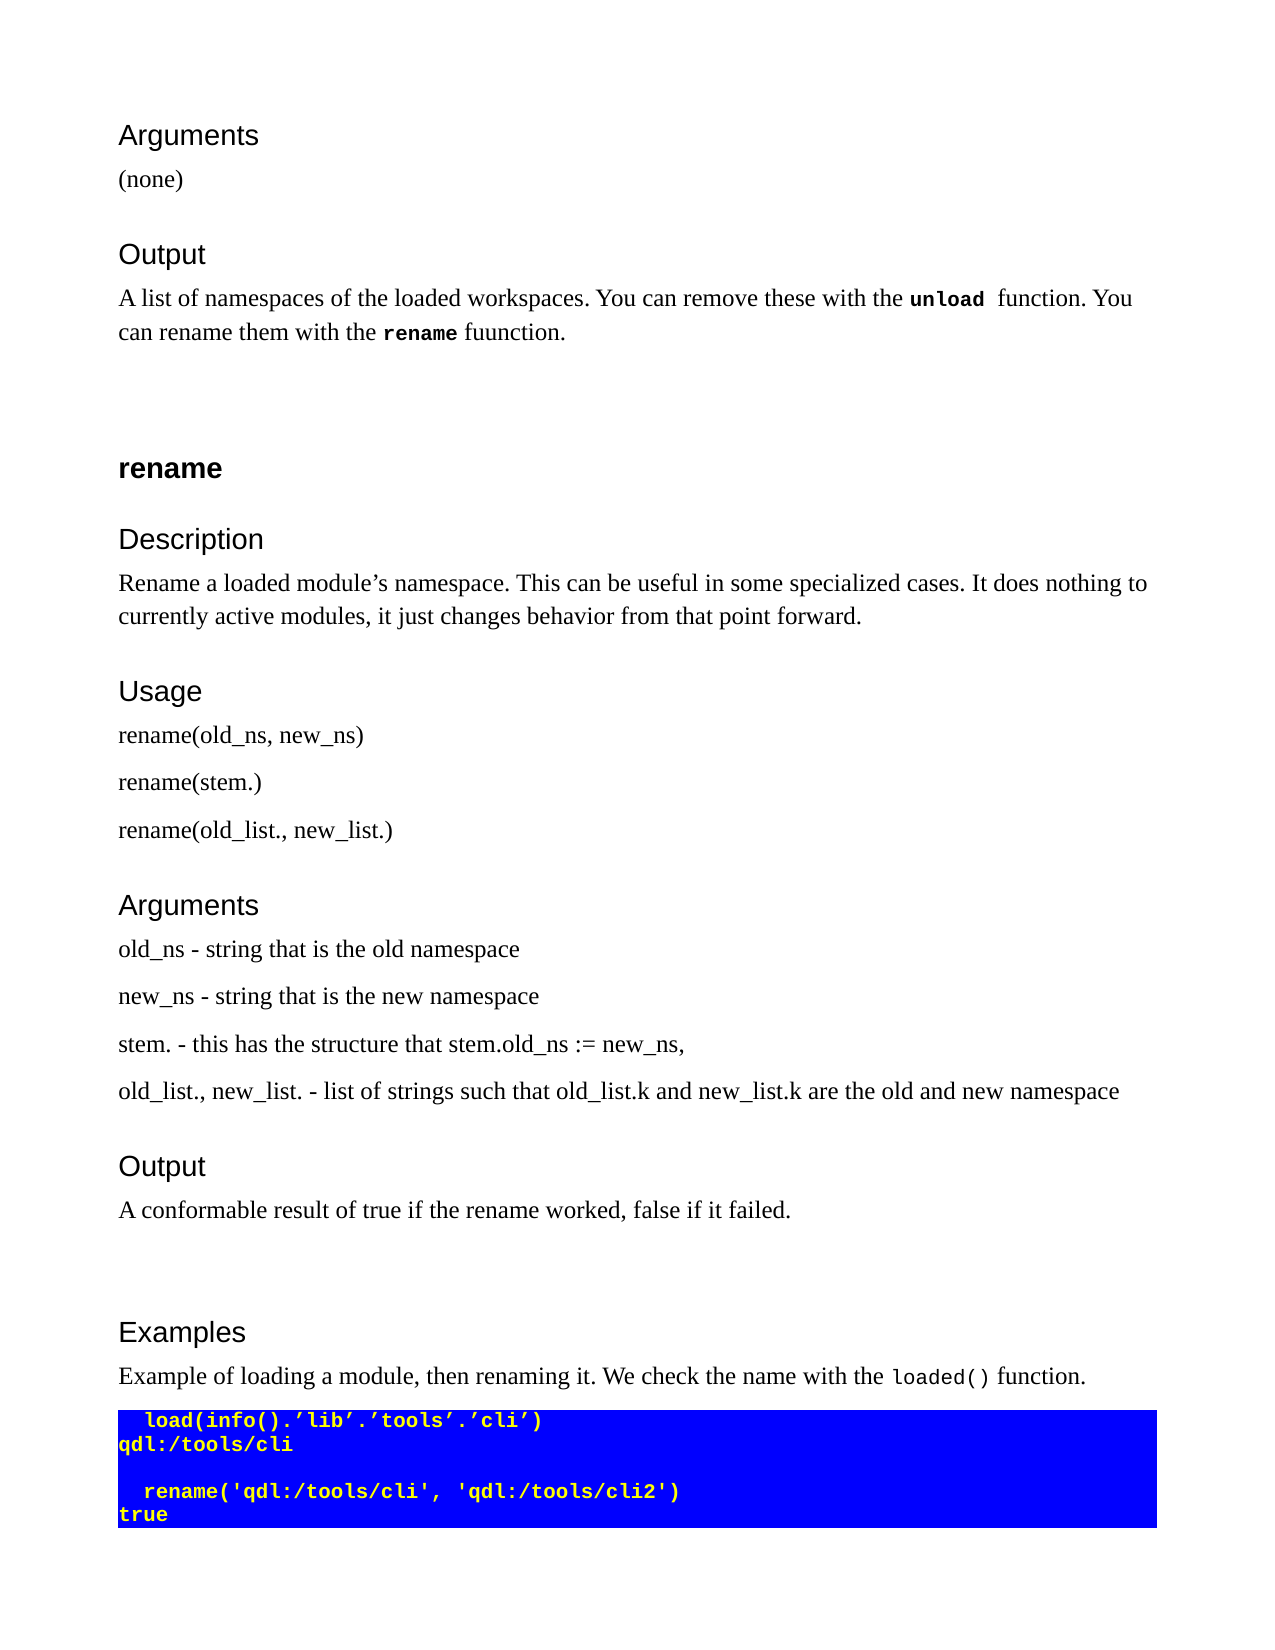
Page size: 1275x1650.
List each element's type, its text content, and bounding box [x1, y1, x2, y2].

text qdl:/tools/cli [118, 1433, 1157, 1457]
text rename(stem.) [118, 767, 1157, 796]
text old_list., new_list. - list of strings such that old_list.k and new_list.k are the old and new namespace [118, 1076, 1157, 1105]
text rename('qdl:/tools/cli', 'qdl:/tools/cli2') [118, 1481, 1157, 1504]
subtitle Examples [118, 1315, 1157, 1349]
subtitle Arguments [118, 888, 1157, 921]
text A conformable result of true if the rename worked, false if it failed. [118, 1195, 1157, 1224]
text A list of namespaces of the loaded workspaces. You can remove these with the unload function. You can rename them with the rename fuunction. [118, 283, 1157, 346]
text rename(old_ns, new_ns) [118, 720, 1157, 748]
subtitle Description [118, 522, 1157, 556]
text Example of loading a module, then renaming it. We check the name with the loaded() function. [118, 1361, 1157, 1391]
text rename(old_list., new_list.) [118, 815, 1157, 844]
text true [118, 1504, 1157, 1528]
text (none) [118, 164, 1157, 193]
text old_ns - string that is the old namespace [118, 934, 1157, 962]
subtitle rename [118, 451, 1157, 484]
subtitle Output [118, 1149, 1157, 1183]
subtitle Arguments [118, 118, 1157, 152]
text new_ns - string that is the new namespace [118, 981, 1157, 1010]
text stem. - this has the structure that stem.old_ns := new_ns, [118, 1029, 1157, 1058]
text load(info().’lib’.’tools’.’cli’) [118, 1410, 1157, 1433]
subtitle Usage [118, 674, 1157, 707]
subtitle Output [118, 237, 1157, 270]
text Rename a loaded module’s namespace. This can be useful in some specialized cases. It does nothing to currently active modules, it just changes behavior from that point forward. [118, 568, 1157, 630]
